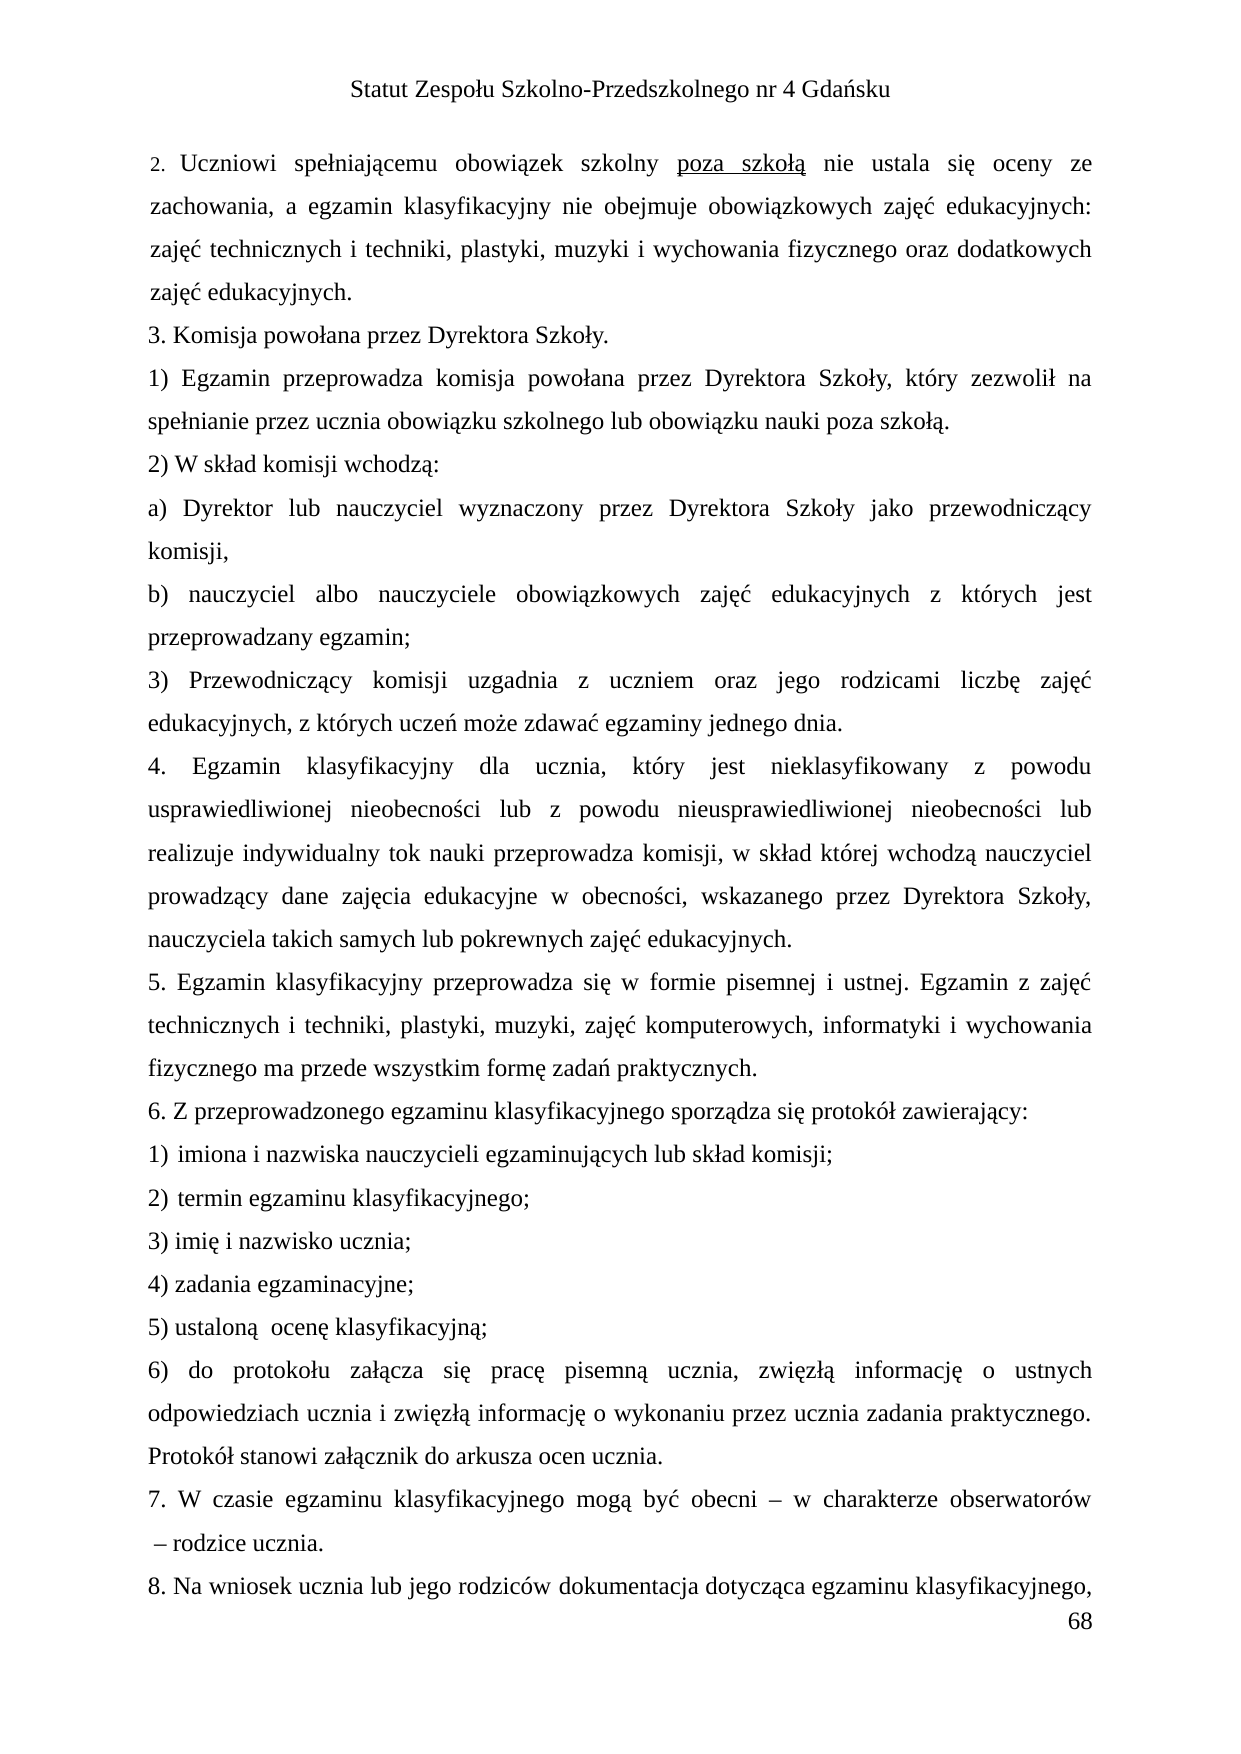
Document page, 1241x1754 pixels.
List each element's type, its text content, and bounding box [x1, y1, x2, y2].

text 1) Egzamin przeprowadza komisja powołana przez Dyrektora Szkoły, który zezwolił na spełnianie przez ucznia obowiązku szkolnego lub obowiązku nauki poza szkołą. [148, 363, 1093, 435]
text 3) imię i nazwisko ucznia; [148, 1226, 1093, 1254]
list termin egzaminu klasyfikacyjnego; [148, 1183, 1093, 1211]
text a) Dyrektor lub nauczyciel wyznaczony przez Dyrektora Szkoły jako przewodniczący komisji, [148, 493, 1093, 564]
list imiona i nazwiska nauczycieli egzaminujących lub skład komisji; [148, 1139, 1093, 1168]
text 8. Na wniosek ucznia lub jego rodziców dokumentacja dotycząca egzaminu klasyfikacyjnego, [148, 1571, 1093, 1599]
text 3. Komisja powołana przez Dyrektora Szkoły. [148, 320, 1093, 349]
text 6. Z przeprowadzonego egzaminu klasyfikacyjnego sporządza się protokół zawierający: [148, 1096, 1093, 1125]
text b) nauczyciel albo nauczyciele obowiązkowych zajęć edukacyjnych z których jest przeprowadzany egzamin; [148, 579, 1093, 651]
text 7. W czasie egzaminu klasyfikacyjnego mogą być obecni – w charakterze obserwatorów – rodzice ucznia. [148, 1484, 1093, 1556]
text 5. Egzamin klasyfikacyjny przeprowadza się w formie pisemnej i ustnej. Egzamin z zajęć technicznych i techniki, plastyki, muzyki, zajęć komputerowych, informatyki i wychowania fizycznego ma przede wszystkim formę zadań praktycznych. [148, 967, 1093, 1082]
text 6) do protokołu załącza się pracę pisemną ucznia, zwięzłą informację o ustnych odpowiedziach ucznia i zwięzłą informację o wykonaniu przez ucznia zadania praktycznego. Protokół stanowi załącznik do arkusza ocen ucznia. [148, 1355, 1093, 1470]
text 5) ustaloną ocenę klasyfikacyjną; [148, 1312, 1093, 1341]
text 4. Egzamin klasyfikacyjny dla ucznia, który jest nieklasyfikowany z powodu usprawiedliwionej nieobecności lub z powodu nieusprawiedliwionej nieobecności lub realizuje indywidualny tok nauki przeprowadza komisji, w skład której wchodzą nauczyciel prowadzący dane zajęcia edukacyjne w obecności, wskazanego przez Dyrektora Szkoły, nauczyciela takich samych lub pokrewnych zajęć edukacyjnych. [148, 751, 1093, 953]
list Uczniowi spełniającemu obowiązek szkolny poza szkołą nie ustala się oceny ze zachowania, a egzamin klasyfikacyjny nie obejmuje obowiązkowych zajęć edukacyjnych: zajęć technicznych i techniki, plastyki, muzyki i wychowania fizycznego oraz dodatkowych zajęć edukacyjnych. [150, 148, 1093, 306]
text 3) Przewodniczący komisji uzgadnia z uczniem oraz jego rodzicami liczbę zajęć edukacyjnych, z których uczeń może zdawać egzaminy jednego dnia. [148, 665, 1093, 737]
text 2) W skład komisji wchodzą: [148, 449, 1093, 478]
text 4) zadania egzaminacyjne; [148, 1269, 1093, 1298]
